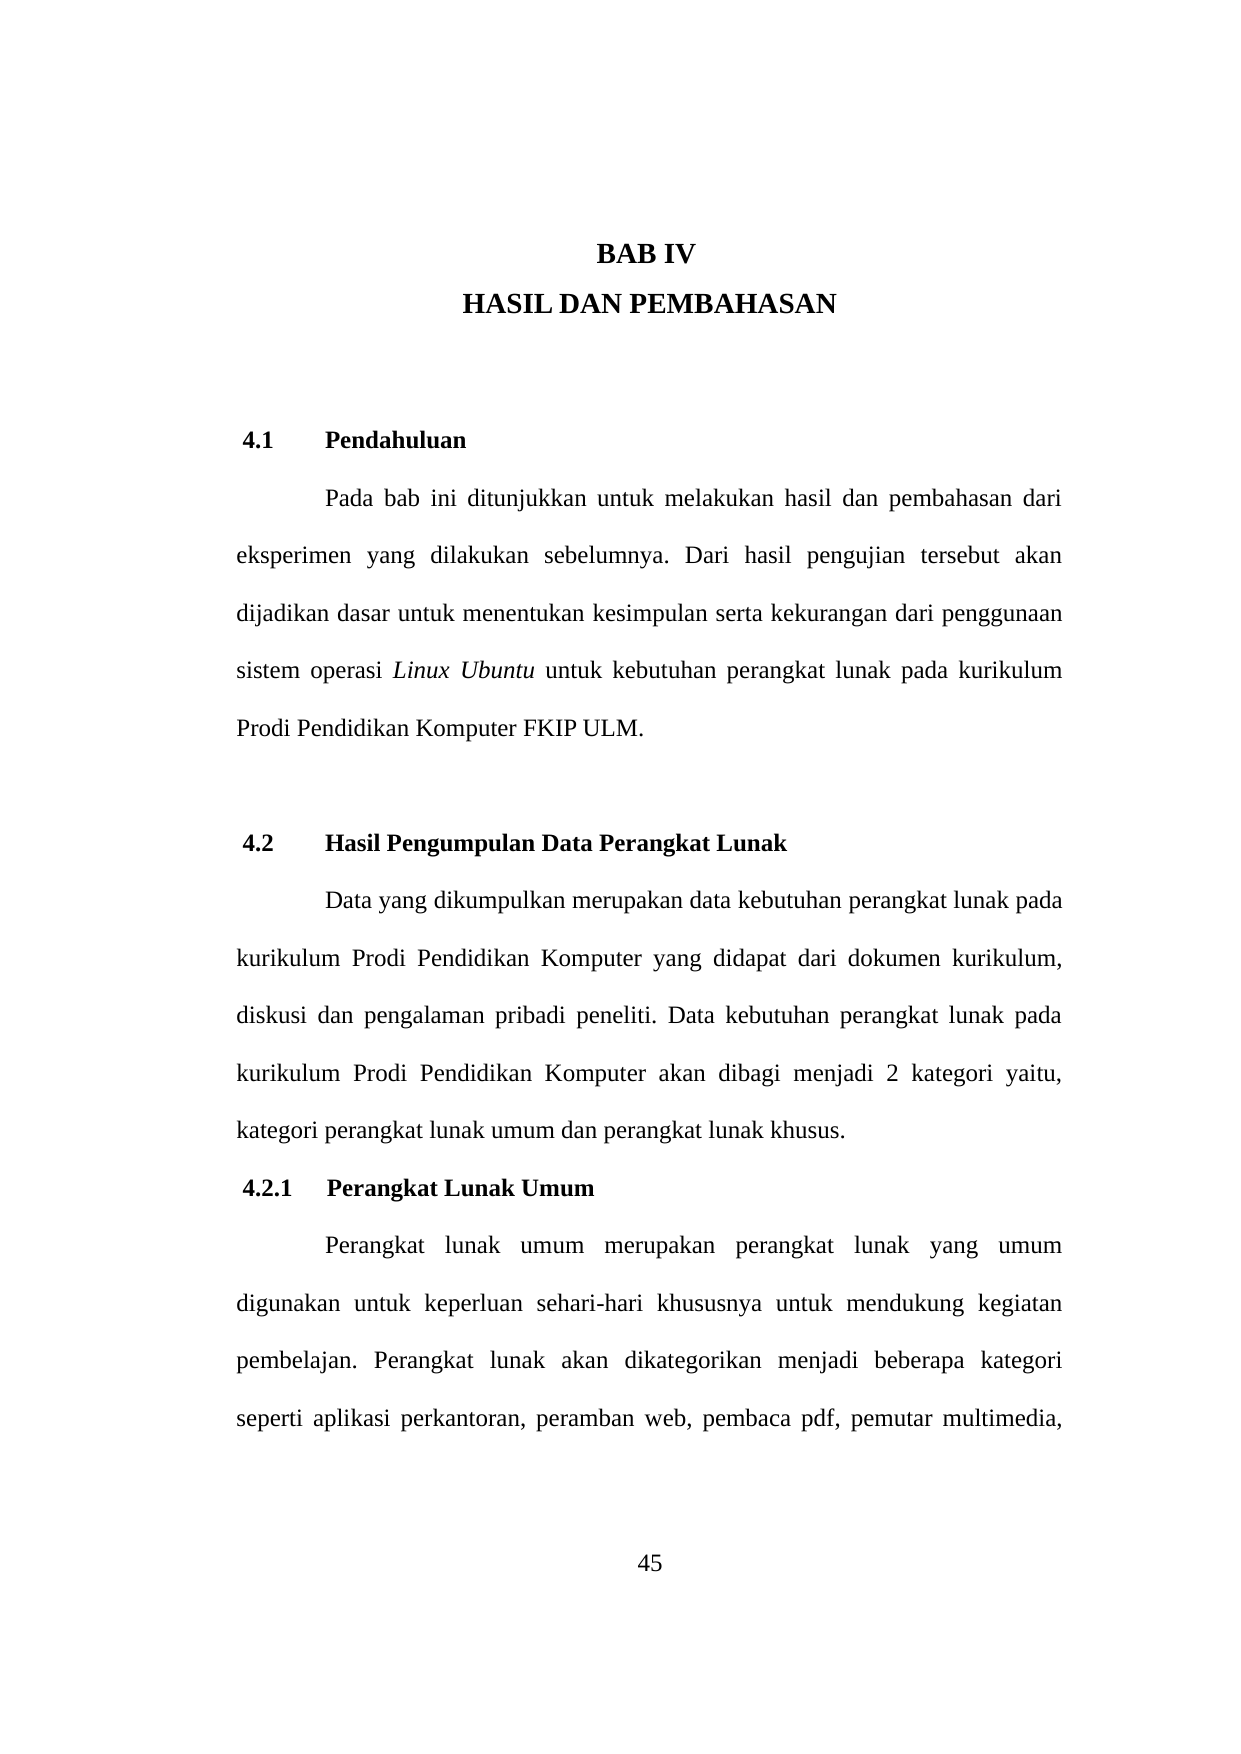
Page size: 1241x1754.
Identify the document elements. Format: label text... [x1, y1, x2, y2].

subtitle Perangkat lunak umum [236, 1173, 1063, 1202]
text Pada bab ini ditunjukkan untuk melakukan hasil dan pembahasan dari eksperimen yang dilakukan sebelumnya. Dari hasil pengujian tersebut akan dijadikan dasar untuk menentukan kesimpulan serta kekurangan dari penggunaan sistem operasi Linux Ubuntu untuk kebutuhan perangkat lunak pada kurikulum Prodi Pendidikan Komputer FKIP ULM. [236, 483, 1063, 742]
subtitle HASIL DAN PEMBAHASAN [236, 236, 1063, 320]
subtitle Hasil Pengumpulan Data Perangkat Lunak [236, 828, 1063, 857]
subtitle Pendahuluan [236, 425, 1063, 454]
text Perangkat lunak umum merupakan perangkat lunak yang umum digunakan untuk keperluan sehari-hari khususnya untuk mendukung kegiatan pembelajan. Perangkat lunak akan dikategorikan menjadi beberapa kategori seperti aplikasi perkantoran, peramban web, pembaca pdf, pemutar multimedia, [236, 1230, 1063, 1432]
text Data yang dikumpulkan merupakan data kebutuhan perangkat lunak pada kurikulum Prodi Pendidikan Komputer yang didapat dari dokumen kurikulum, diskusi dan pengalaman pribadi peneliti. Data kebutuhan perangkat lunak pada kurikulum Prodi Pendidikan Komputer akan dibagi menjadi 2 kategori yaitu, kategori perangkat lunak umum dan perangkat lunak khusus. [236, 885, 1063, 1144]
